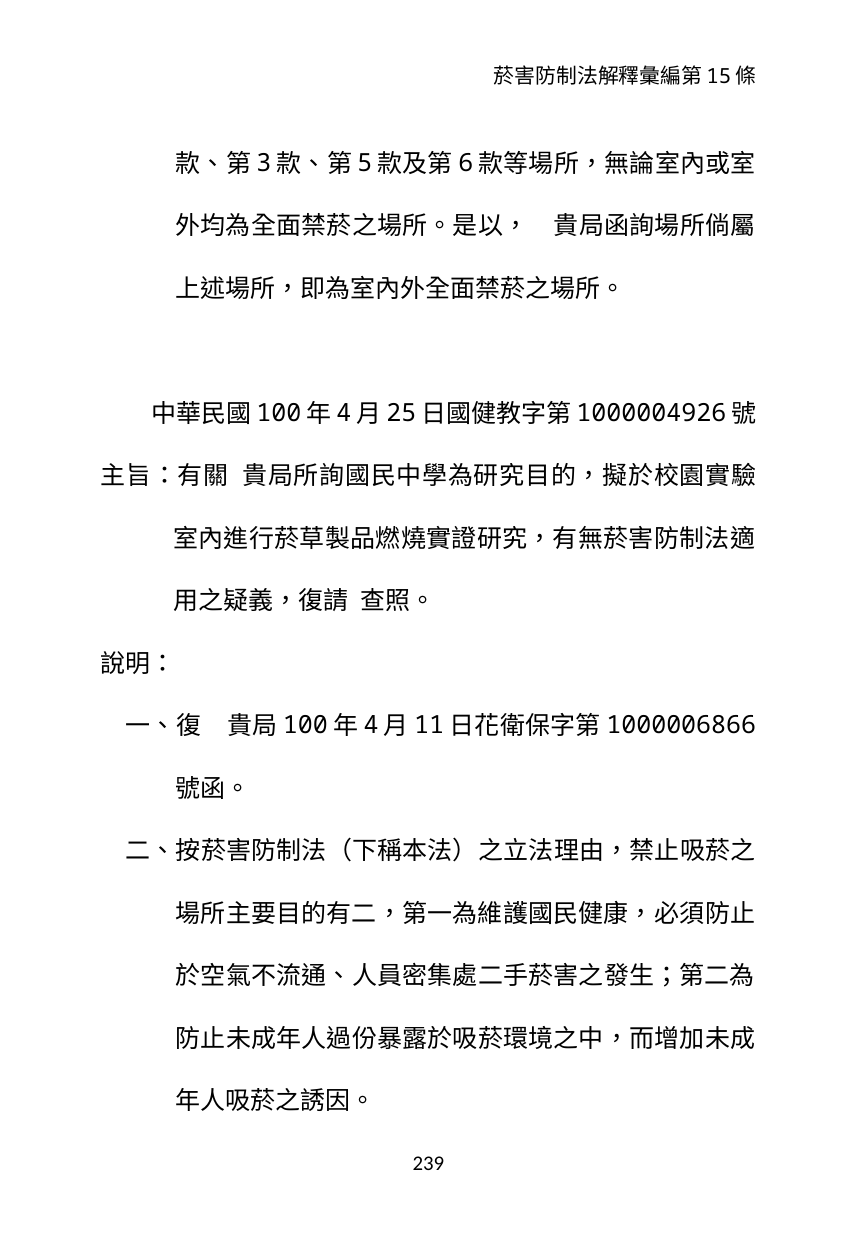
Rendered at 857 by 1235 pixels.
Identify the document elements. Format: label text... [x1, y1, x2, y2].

list 二、按菸害防制法（下稱本法）之立法理由，禁止吸菸之場所主要目的有二，第一為維護國民健康，必須防止於空氣不流通、人員密集處二手菸害之發生；第二為防止未成年人過份暴露於吸菸環境之中，而增加未成年人吸菸之誘因。 [125, 807, 756, 1119]
list 主旨：有關 貴局所詢國民中學為研究目的，擬於校園實驗室內進行菸草製品燃燒實證研究，有無菸害防制法適用之疑義，復請 查照。 [100, 432, 756, 619]
list 一、復 貴局100年4月11日花衛保字第1000006866號函。 [125, 682, 756, 807]
list 款、第3款、第5款及第6款等場所，無論室內或室外均為全面禁菸之場所。是以， 貴局函詢場所倘屬上述場所，即為室內外全面禁菸之場所。 [125, 119, 756, 307]
list 說明： [100, 619, 756, 682]
list 中華民國100年4月25日國健教字第1000004926號 [100, 369, 756, 432]
